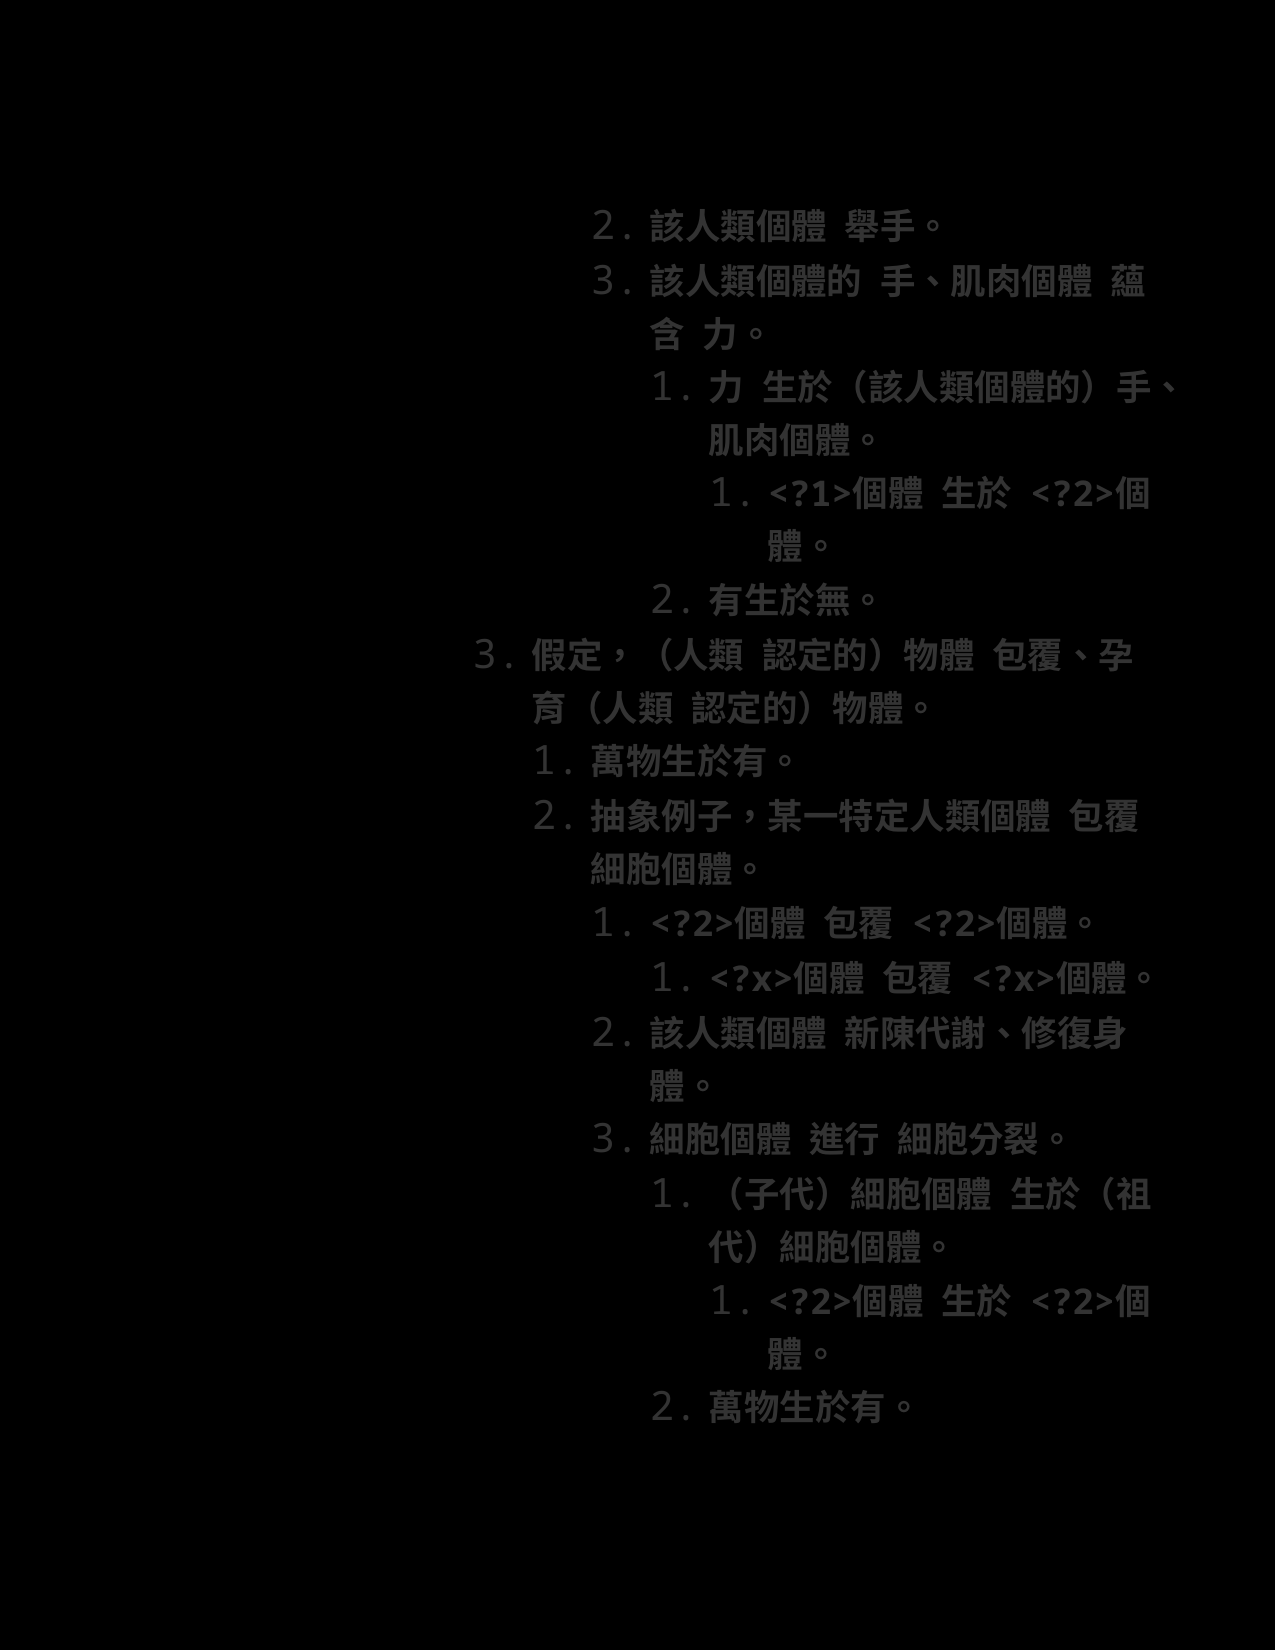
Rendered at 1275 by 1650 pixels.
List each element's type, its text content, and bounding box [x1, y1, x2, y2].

list <?2>個體 生於 <?2>個體。 [709, 1271, 1157, 1377]
list 假定，（人類 認定的）物體 包覆、孕育（人類 認定的）物體。 [472, 625, 1157, 731]
list 細胞個體 進行 細胞分裂。 [591, 1109, 1157, 1164]
list 該人類個體的 手、肌肉個體 蘊含 力。 [591, 251, 1157, 357]
list 抽象例子，某一特定人類個體 包覆 細胞個體。 [532, 787, 1157, 893]
list 萬物生於有。 [532, 731, 1157, 787]
list <?2>個體 包覆 <?2>個體。 [591, 893, 1157, 948]
list 該人類個體 新陳代謝、修復身體。 [591, 1003, 1157, 1109]
list 該人類個體 舉手。 [591, 196, 1157, 251]
list （子代）細胞個體 生於（祖代）細胞個體。 [649, 1164, 1157, 1271]
list <?1>個體 生於 <?2>個體。 [709, 464, 1157, 570]
list <?x>個體 包覆 <?x>個體。 [649, 948, 1157, 1003]
list 萬物生於有。 [649, 1377, 1157, 1432]
list 力 生於（該人類個體的）手、肌肉個體。 [649, 357, 1157, 464]
list 有生於無。 [649, 570, 1157, 625]
